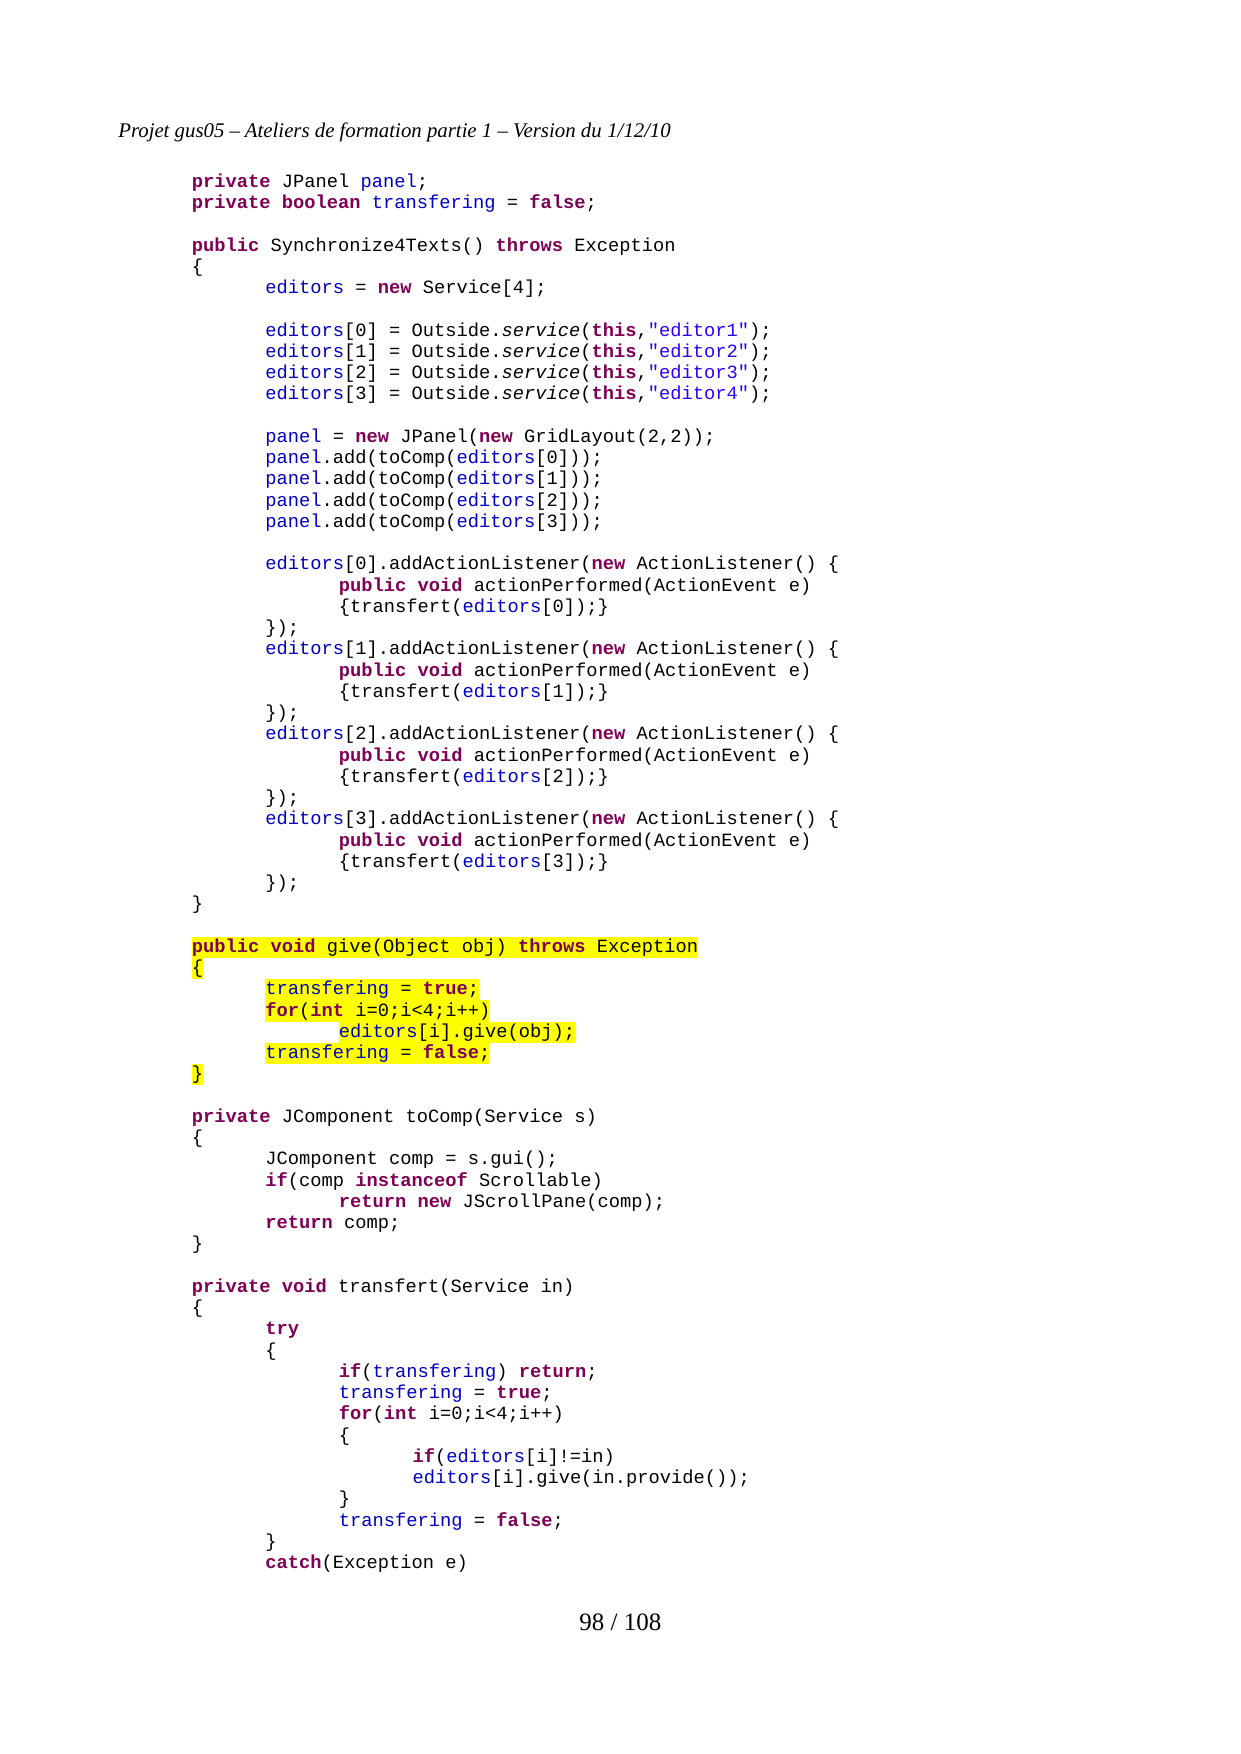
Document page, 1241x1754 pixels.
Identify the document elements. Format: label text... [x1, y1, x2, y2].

text editors[1] = Outside.service(this,"editor2"); [118, 342, 1122, 363]
text { [118, 958, 1122, 979]
text { [118, 1340, 1122, 1362]
text } [118, 894, 1122, 915]
text catch(Exception e) [118, 1553, 1122, 1574]
text { [118, 1298, 1122, 1319]
text if(editors[i]!=in) [118, 1447, 1122, 1468]
text transfering = true; [118, 979, 1122, 1000]
text }); [118, 618, 1122, 639]
text panel = new JPanel(new GridLayout(2,2)); [118, 427, 1122, 448]
text }); [118, 703, 1122, 724]
text panel.add(toComp(editors[1])); [118, 469, 1122, 490]
text {transfert(editors[0]);} [118, 597, 1122, 618]
text public void actionPerformed(ActionEvent e) [118, 660, 1122, 682]
text { [118, 257, 1122, 278]
text return comp; [118, 1213, 1122, 1234]
text editors[2] = Outside.service(this,"editor3"); [118, 363, 1122, 384]
text editors[0] = Outside.service(this,"editor1"); [118, 320, 1122, 342]
text }); [118, 788, 1122, 809]
text editors[3].addActionListener(new ActionListener() { [118, 809, 1122, 830]
text private JComponent toComp(Service s) [118, 1107, 1122, 1128]
text }); [118, 873, 1122, 894]
text { [118, 1425, 1122, 1447]
text editors = new Service[4]; [118, 278, 1122, 299]
text } [118, 1064, 1122, 1085]
text editors[i].give(in.provide()); [118, 1468, 1122, 1489]
text panel.add(toComp(editors[3])); [118, 512, 1122, 533]
text {transfert(editors[2]);} [118, 767, 1122, 788]
text editors[i].give(obj); [118, 1022, 1122, 1043]
text editors[0].addActionListener(new ActionListener() { [118, 554, 1122, 575]
text } [118, 1234, 1122, 1255]
text editors[3] = Outside.service(this,"editor4"); [118, 384, 1122, 405]
text transfering = false; [118, 1510, 1122, 1532]
text public void actionPerformed(ActionEvent e) [118, 745, 1122, 767]
text } [118, 1532, 1122, 1553]
text JComponent comp = s.gui(); [118, 1149, 1122, 1170]
text panel.add(toComp(editors[2])); [118, 490, 1122, 512]
text for(int i=0;i<4;i++) [118, 1000, 1122, 1022]
text transfering = false; [118, 1043, 1122, 1064]
text transfering = true; [118, 1383, 1122, 1404]
text { [118, 1128, 1122, 1149]
text if(transfering) return; [118, 1362, 1122, 1383]
text public void actionPerformed(ActionEvent e) [118, 830, 1122, 852]
text {transfert(editors[1]);} [118, 682, 1122, 703]
text return new JScrollPane(comp); [118, 1192, 1122, 1213]
text public void actionPerformed(ActionEvent e) [118, 575, 1122, 597]
text if(comp instanceof Scrollable) [118, 1170, 1122, 1192]
text {transfert(editors[3]);} [118, 852, 1122, 873]
text panel.add(toComp(editors[0])); [118, 448, 1122, 469]
text editors[2].addActionListener(new ActionListener() { [118, 724, 1122, 745]
text private boolean transfering = false; [118, 193, 1122, 214]
text private void transfert(Service in) [118, 1277, 1122, 1298]
text public Synchronize4Texts() throws Exception [118, 235, 1122, 257]
text private JPanel panel; [118, 172, 1122, 193]
text public void give(Object obj) throws Exception [118, 937, 1122, 958]
text editors[1].addActionListener(new ActionListener() { [118, 639, 1122, 660]
text } [118, 1489, 1122, 1510]
text try [118, 1319, 1122, 1340]
text for(int i=0;i<4;i++) [118, 1404, 1122, 1425]
